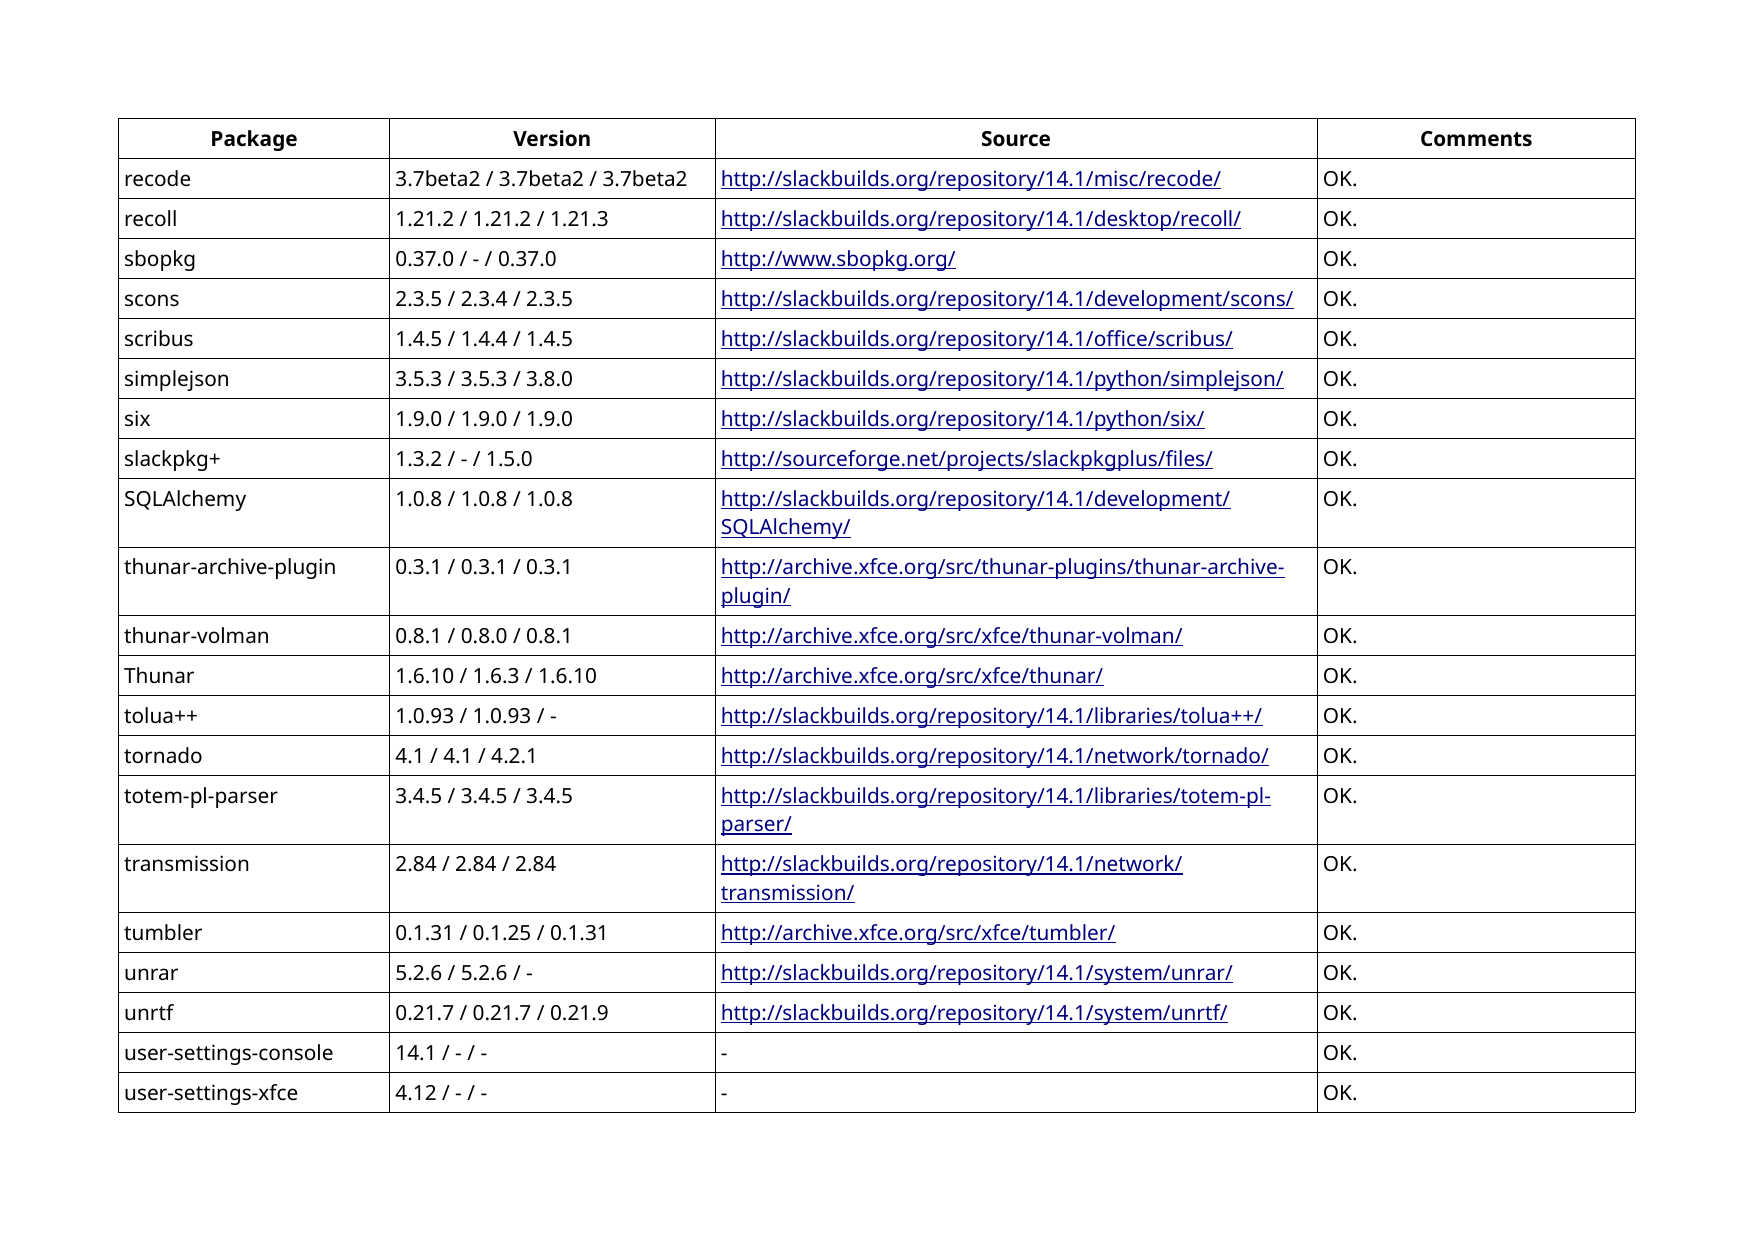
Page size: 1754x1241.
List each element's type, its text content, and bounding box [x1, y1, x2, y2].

table_cell OK. [1318, 279, 1635, 318]
table_cell OK. [1318, 953, 1635, 992]
table_cell recoll [119, 199, 389, 238]
table_cell sbopkg [119, 239, 389, 278]
table_cell OK. [1318, 736, 1635, 775]
table_cell 0.8.1 / 0.8.0 / 0.8.1 [390, 616, 715, 655]
table_cell tumbler [119, 913, 389, 952]
table_cell http://sourceforge.net/projects/slackpkgplus/files/ [716, 439, 1317, 478]
table_cell recode [119, 159, 389, 198]
table_cell simplejson [119, 359, 389, 398]
table_cell 1.3.2 / - / 1.5.0 [390, 439, 715, 478]
table_cell http://slackbuilds.org/repository/14.1/misc/recode/ [716, 159, 1317, 198]
table_cell OK. [1318, 1033, 1635, 1072]
table_cell OK. [1318, 845, 1635, 912]
table_cell 4.1 / 4.1 / 4.2.1 [390, 736, 715, 775]
table_cell 14.1 / - / - [390, 1033, 715, 1072]
table_cell 5.2.6 / 5.2.6 / - [390, 953, 715, 992]
table_cell tornado [119, 736, 389, 775]
table_cell http://slackbuilds.org/repository/14.1/system/unrtf/ [716, 993, 1317, 1032]
table_cell http://archive.xfce.org/src/xfce/thunar/ [716, 656, 1317, 695]
table_cell slackpkg+ [119, 439, 389, 478]
table_cell - [716, 1033, 1317, 1072]
table_cell http://slackbuilds.org/repository/14.1/python/six/ [716, 399, 1317, 438]
table_cell unrtf [119, 993, 389, 1032]
table_cell http://slackbuilds.org/repository/14.1/network/transmission/ [716, 845, 1317, 912]
table_cell 3.5.3 / 3.5.3 / 3.8.0 [390, 359, 715, 398]
table_cell 2.84 / 2.84 / 2.84 [390, 845, 715, 912]
table_cell Thunar [119, 656, 389, 695]
table_cell 1.4.5 / 1.4.4 / 1.4.5 [390, 319, 715, 358]
table_cell 2.3.5 / 2.3.4 / 2.3.5 [390, 279, 715, 318]
table_cell http://slackbuilds.org/repository/14.1/libraries/totem-pl-parser/ [716, 776, 1317, 843]
table_cell scons [119, 279, 389, 318]
table_cell OK. [1318, 616, 1635, 655]
table_cell tolua++ [119, 696, 389, 735]
table_cell OK. [1318, 399, 1635, 438]
table_cell OK. [1318, 479, 1635, 547]
table_cell scribus [119, 319, 389, 358]
table_cell thunar-archive-plugin [119, 548, 389, 615]
table_cell unrar [119, 953, 389, 992]
table_cell OK. [1318, 656, 1635, 695]
table_cell http://slackbuilds.org/repository/14.1/system/unrar/ [716, 953, 1317, 992]
table_cell http://slackbuilds.org/repository/14.1/office/scribus/ [716, 319, 1317, 358]
table_cell OK. [1318, 696, 1635, 735]
table_cell 1.6.10 / 1.6.3 / 1.6.10 [390, 656, 715, 695]
table_cell http://archive.xfce.org/src/xfce/tumbler/ [716, 913, 1317, 952]
table_cell OK. [1318, 239, 1635, 278]
table_cell http://slackbuilds.org/repository/14.1/desktop/recoll/ [716, 199, 1317, 238]
table_cell http://slackbuilds.org/repository/14.1/development/SQLAlchemy/ [716, 479, 1317, 547]
table_cell OK. [1318, 359, 1635, 398]
table_cell user-settings-console [119, 1033, 389, 1072]
table_cell http://archive.xfce.org/src/thunar-plugins/thunar-archive-plugin/ [716, 548, 1317, 615]
table_cell totem-pl-parser [119, 776, 389, 843]
table_cell 0.21.7 / 0.21.7 / 0.21.9 [390, 993, 715, 1032]
table_header Version [390, 119, 715, 158]
table_cell 0.37.0 / - / 0.37.0 [390, 239, 715, 278]
table_cell OK. [1318, 159, 1635, 198]
table_cell 1.0.8 / 1.0.8 / 1.0.8 [390, 479, 715, 547]
table_cell OK. [1318, 548, 1635, 615]
table_cell 1.0.93 / 1.0.93 / - [390, 696, 715, 735]
table_cell 0.1.31 / 0.1.25 / 0.1.31 [390, 913, 715, 952]
table_header Source [716, 119, 1317, 158]
table_cell 1.9.0 / 1.9.0 / 1.9.0 [390, 399, 715, 438]
table_cell six [119, 399, 389, 438]
table_header Comments [1318, 119, 1635, 158]
table_cell OK. [1318, 776, 1635, 843]
table_cell 0.3.1 / 0.3.1 / 0.3.1 [390, 548, 715, 615]
table_cell OK. [1318, 319, 1635, 358]
table_cell http://slackbuilds.org/repository/14.1/development/scons/ [716, 279, 1317, 318]
table_cell OK. [1318, 439, 1635, 478]
table_header Package [119, 119, 389, 158]
table_cell user-settings-xfce [119, 1073, 389, 1112]
table_cell http://www.sbopkg.org/ [716, 239, 1317, 278]
table_cell OK. [1318, 993, 1635, 1032]
table_cell OK. [1318, 913, 1635, 952]
table_cell 3.4.5 / 3.4.5 / 3.4.5 [390, 776, 715, 843]
table_cell http://slackbuilds.org/repository/14.1/network/tornado/ [716, 736, 1317, 775]
table_cell 1.21.2 / 1.21.2 / 1.21.3 [390, 199, 715, 238]
table_cell http://slackbuilds.org/repository/14.1/python/simplejson/ [716, 359, 1317, 398]
table_cell 4.12 / - / - [390, 1073, 715, 1112]
table_cell http://slackbuilds.org/repository/14.1/libraries/tolua++/ [716, 696, 1317, 735]
table_cell http://archive.xfce.org/src/xfce/thunar-volman/ [716, 616, 1317, 655]
table_cell transmission [119, 845, 389, 912]
table_cell OK. [1318, 1073, 1635, 1112]
table_cell thunar-volman [119, 616, 389, 655]
table_cell SQLAlchemy [119, 479, 389, 547]
table_cell OK. [1318, 199, 1635, 238]
table_cell - [716, 1073, 1317, 1112]
table_cell 3.7beta2 / 3.7beta2 / 3.7beta2 [390, 159, 715, 198]
